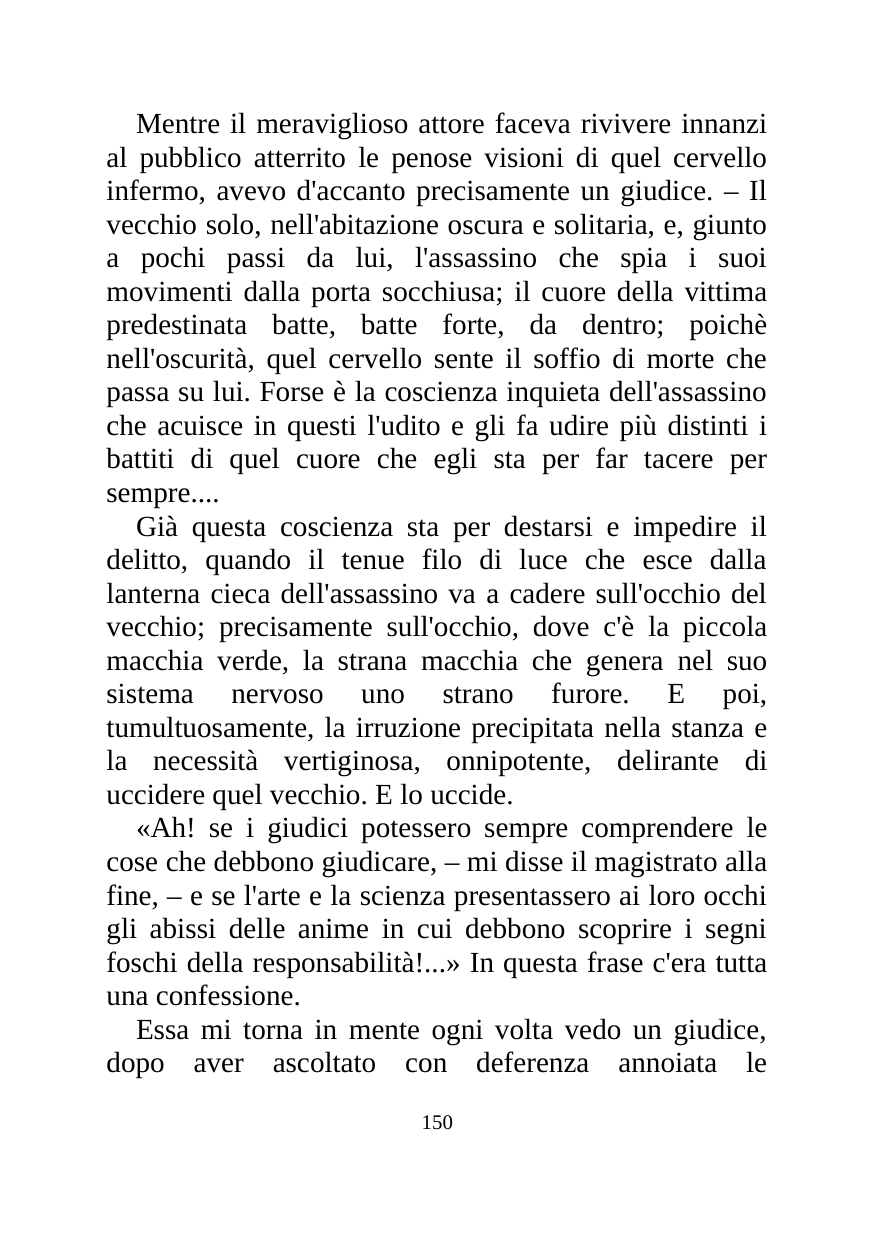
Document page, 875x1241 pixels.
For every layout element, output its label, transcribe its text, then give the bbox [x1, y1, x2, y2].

text Già questa coscienza sta per destarsi e impedire il delitto, quando il tenue filo di luce che esce dalla lanterna cieca dell'assassino va a cadere sull'occhio del vecchio; precisamente sull'occhio, dove c'è la piccola macchia verde, la strana macchia che genera nel suo sistema nervoso uno strano furore. E poi, tumultuosamente, la irruzione precipitata nella stanza e la necessità vertiginosa, onnipotente, delirante di uccidere quel vecchio. E lo uccide. [106, 509, 768, 811]
text Essa mi torna in mente ogni volta vedo un giudice, dopo aver ascoltato con deferenza annoiata le [106, 1012, 768, 1079]
text Mentre il meraviglioso attore faceva rivivere innanzi al pubblico atterrito le penose visioni di quel cervello infermo, avevo d'accanto precisamente un giudice. – Il vecchio solo, nell'abitazione oscura e solitaria, e, giunto a pochi passi da lui, l'assassino che spia i suoi movimenti dalla porta socchiusa; il cuore della vittima predestinata batte, batte forte, da dentro; poichè nell'oscurità, quel cervello sente il soffio di morte che passa su lui. Forse è la coscienza inquieta dell'assassino che acuisce in questi l'udito e gli fa udire più distinti i battiti di quel cuore che egli sta per far tacere per sempre.... [106, 106, 768, 509]
text «Ah! se i giudici potessero sempre comprendere le cose che debbono giudicare, – mi disse il magistrato alla fine, – e se l'arte e la scienza presentassero ai loro occhi gli abissi delle anime in cui debbono scoprire i segni foschi della responsabilità!...» In questa frase c'era tutta una confessione. [106, 811, 768, 1012]
